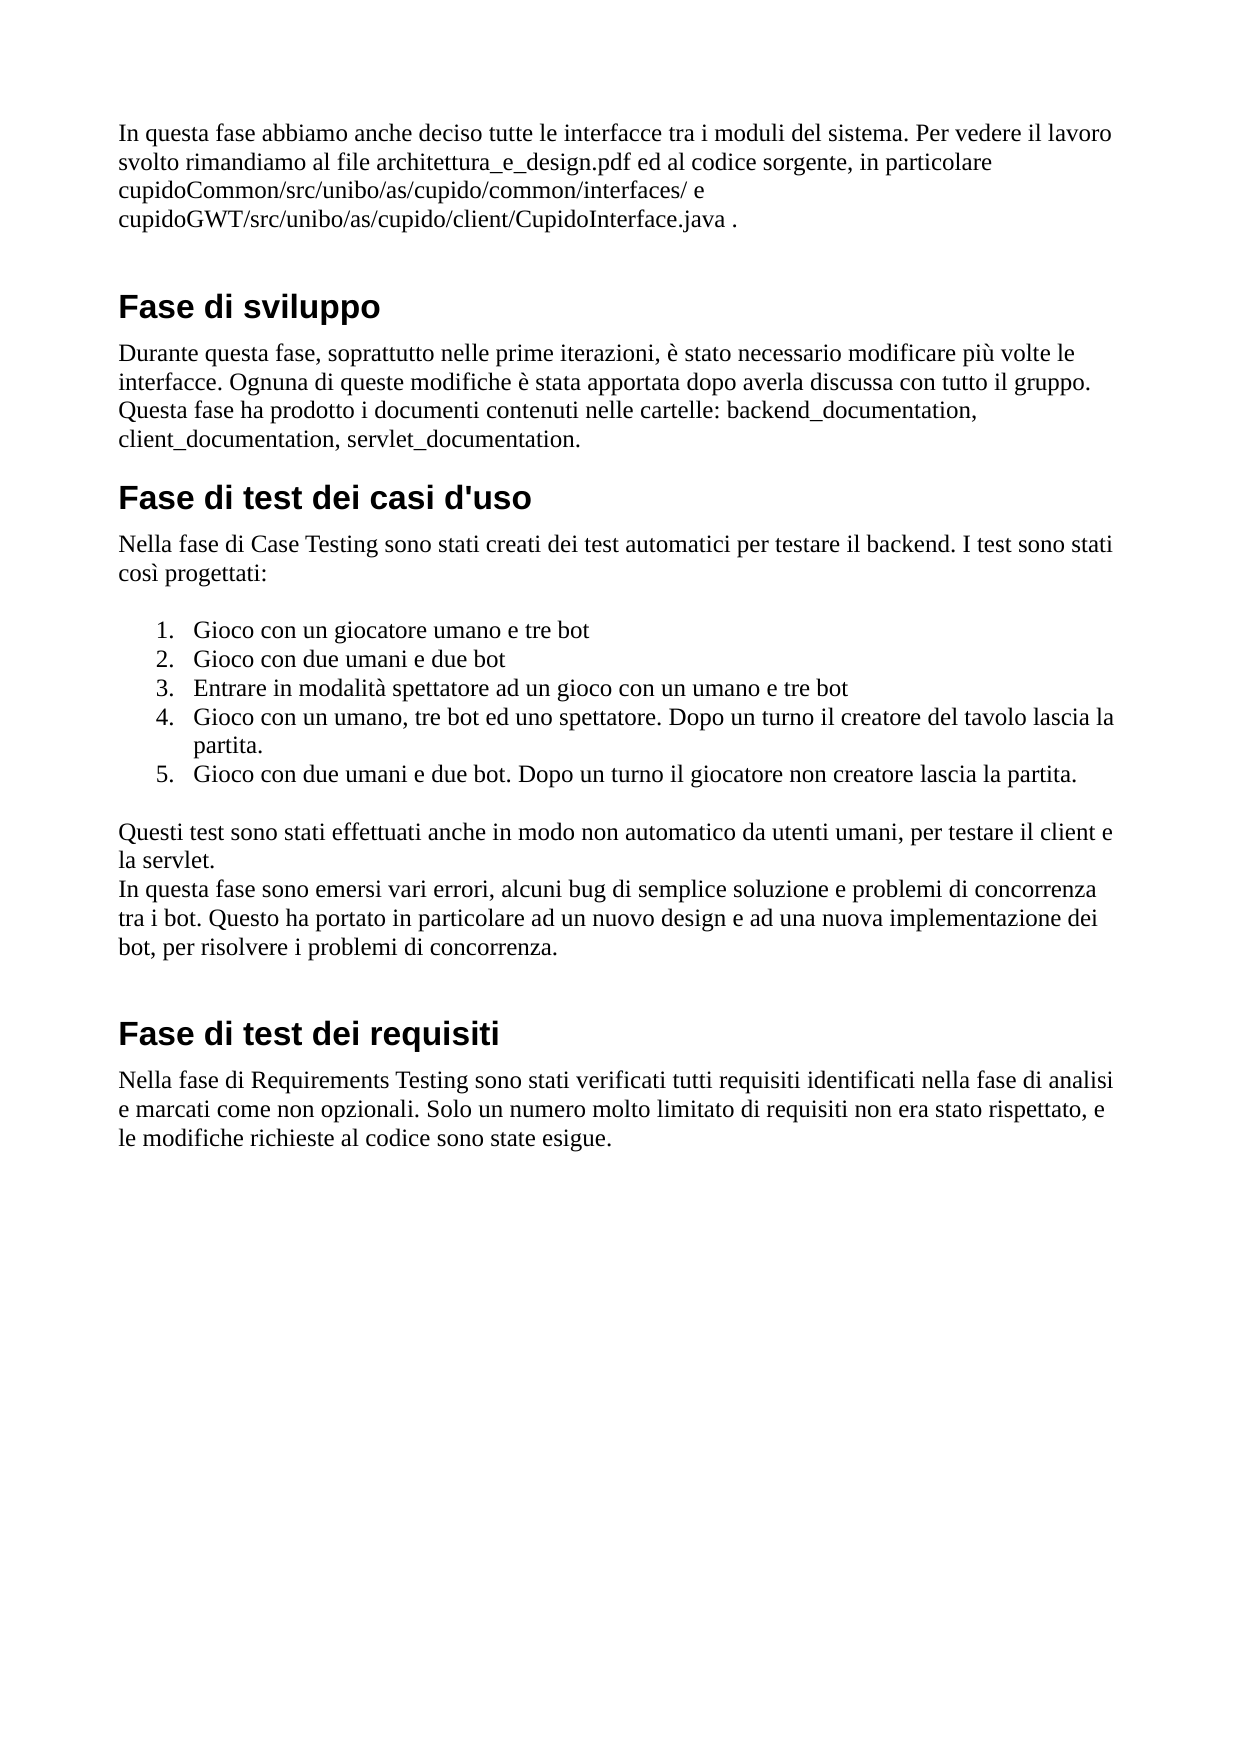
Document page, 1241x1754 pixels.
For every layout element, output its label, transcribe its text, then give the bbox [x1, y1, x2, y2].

text Nella fase di Case Testing sono stati creati dei test automatici per testare il backend. I test sono stati così progettati: [118, 529, 1122, 587]
subtitle Fase di test dei requisiti [118, 1014, 1122, 1053]
list Gioco con due umani e due bot. Dopo un turno il giocatore non creatore lascia la partita. [156, 759, 1122, 788]
list Gioco con un umano, tre bot ed uno spettatore. Dopo un turno il creatore del tavolo lascia la partita. [156, 702, 1122, 759]
text In questa fase abbiamo anche deciso tutte le interfacce tra i moduli del sistema. Per vedere il lavoro svolto rimandiamo al file architettura_e_design.pdf ed al codice sorgente, in particolare cupidoCommon/src/unibo/as/cupido/common/interfaces/ e cupidoGWT/src/unibo/as/cupido/client/CupidoInterface.java . [118, 118, 1122, 233]
text Nella fase di Requirements Testing sono stati verificati tutti requisiti identificati nella fase di analisi e marcati come non opzionali. Solo un numero molto limitato di requisiti non era stato rispettato, e le modifiche richieste al codice sono state esigue. [118, 1065, 1122, 1152]
text Durante questa fase, soprattutto nelle prime iterazioni, è stato necessario modificare più volte le interfacce. Ognuna di queste modifiche è stata apportata dopo averla discussa con tutto il gruppo. [118, 338, 1122, 396]
list Gioco con due umani e due bot [156, 644, 1122, 673]
text In questa fase sono emersi vari errori, alcuni bug di semplice soluzione e problemi di concorrenza tra i bot. Questo ha portato in particolare ad un nuovo design e ad una nuova implementazione dei bot, per risolvere i problemi di concorrenza. [118, 874, 1122, 960]
subtitle Fase di sviluppo [118, 287, 1122, 326]
list Gioco con un giocatore umano e tre bot [156, 615, 1122, 644]
text Questi test sono stati effettuati anche in modo non automatico da utenti umani, per testare il client e la servlet. [118, 817, 1122, 874]
subtitle Fase di test dei casi d'uso [118, 478, 1122, 517]
list Entrare in modalità spettatore ad un gioco con un umano e tre bot [156, 673, 1122, 702]
text Questa fase ha prodotto i documenti contenuti nelle cartelle: backend_documentation, client_documentation, servlet_documentation. [118, 396, 1122, 453]
